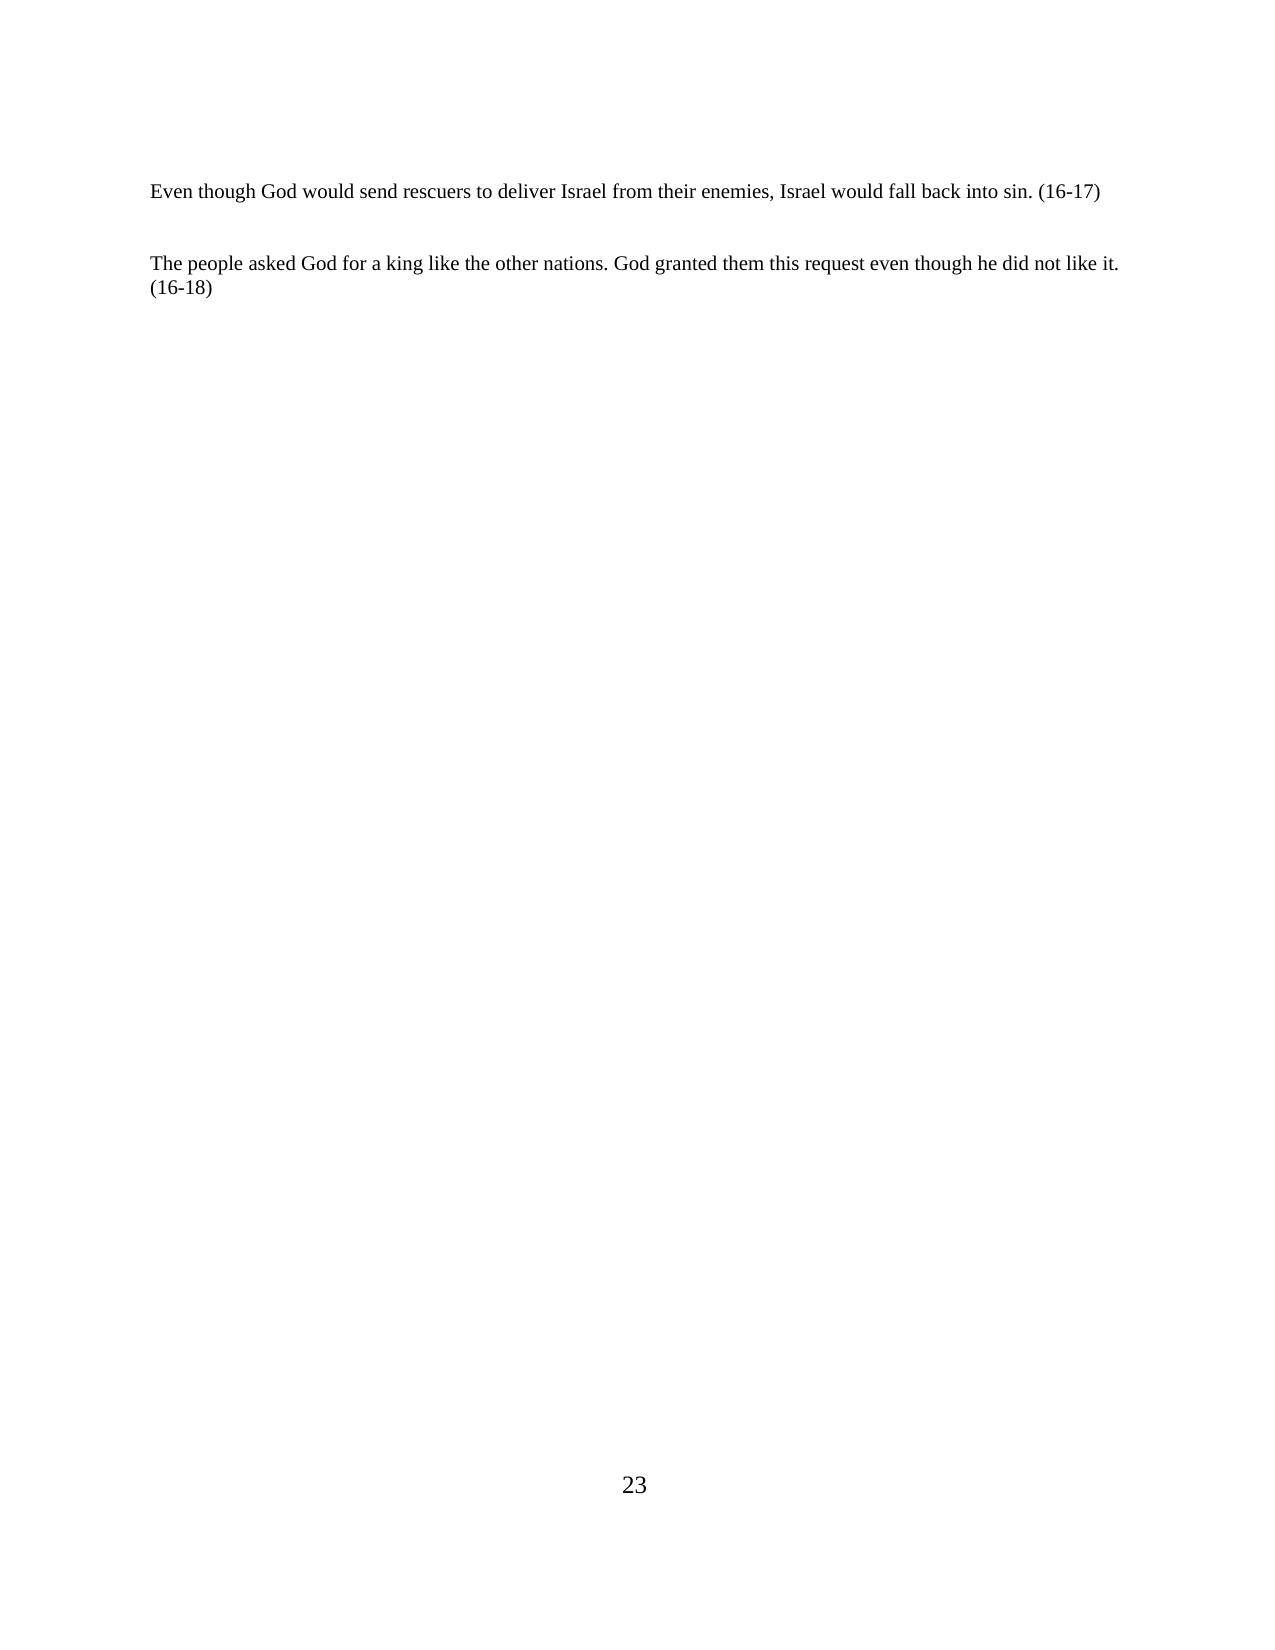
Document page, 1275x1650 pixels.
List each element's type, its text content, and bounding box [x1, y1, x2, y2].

text Even though God would send rescuers to deliver Israel from their enemies, Israel would fall back into sin. (16-17) [150, 179, 1125, 203]
text The people asked God for a king like the other nations. God granted them this request even though he did not like it. (16-18) [150, 251, 1125, 299]
